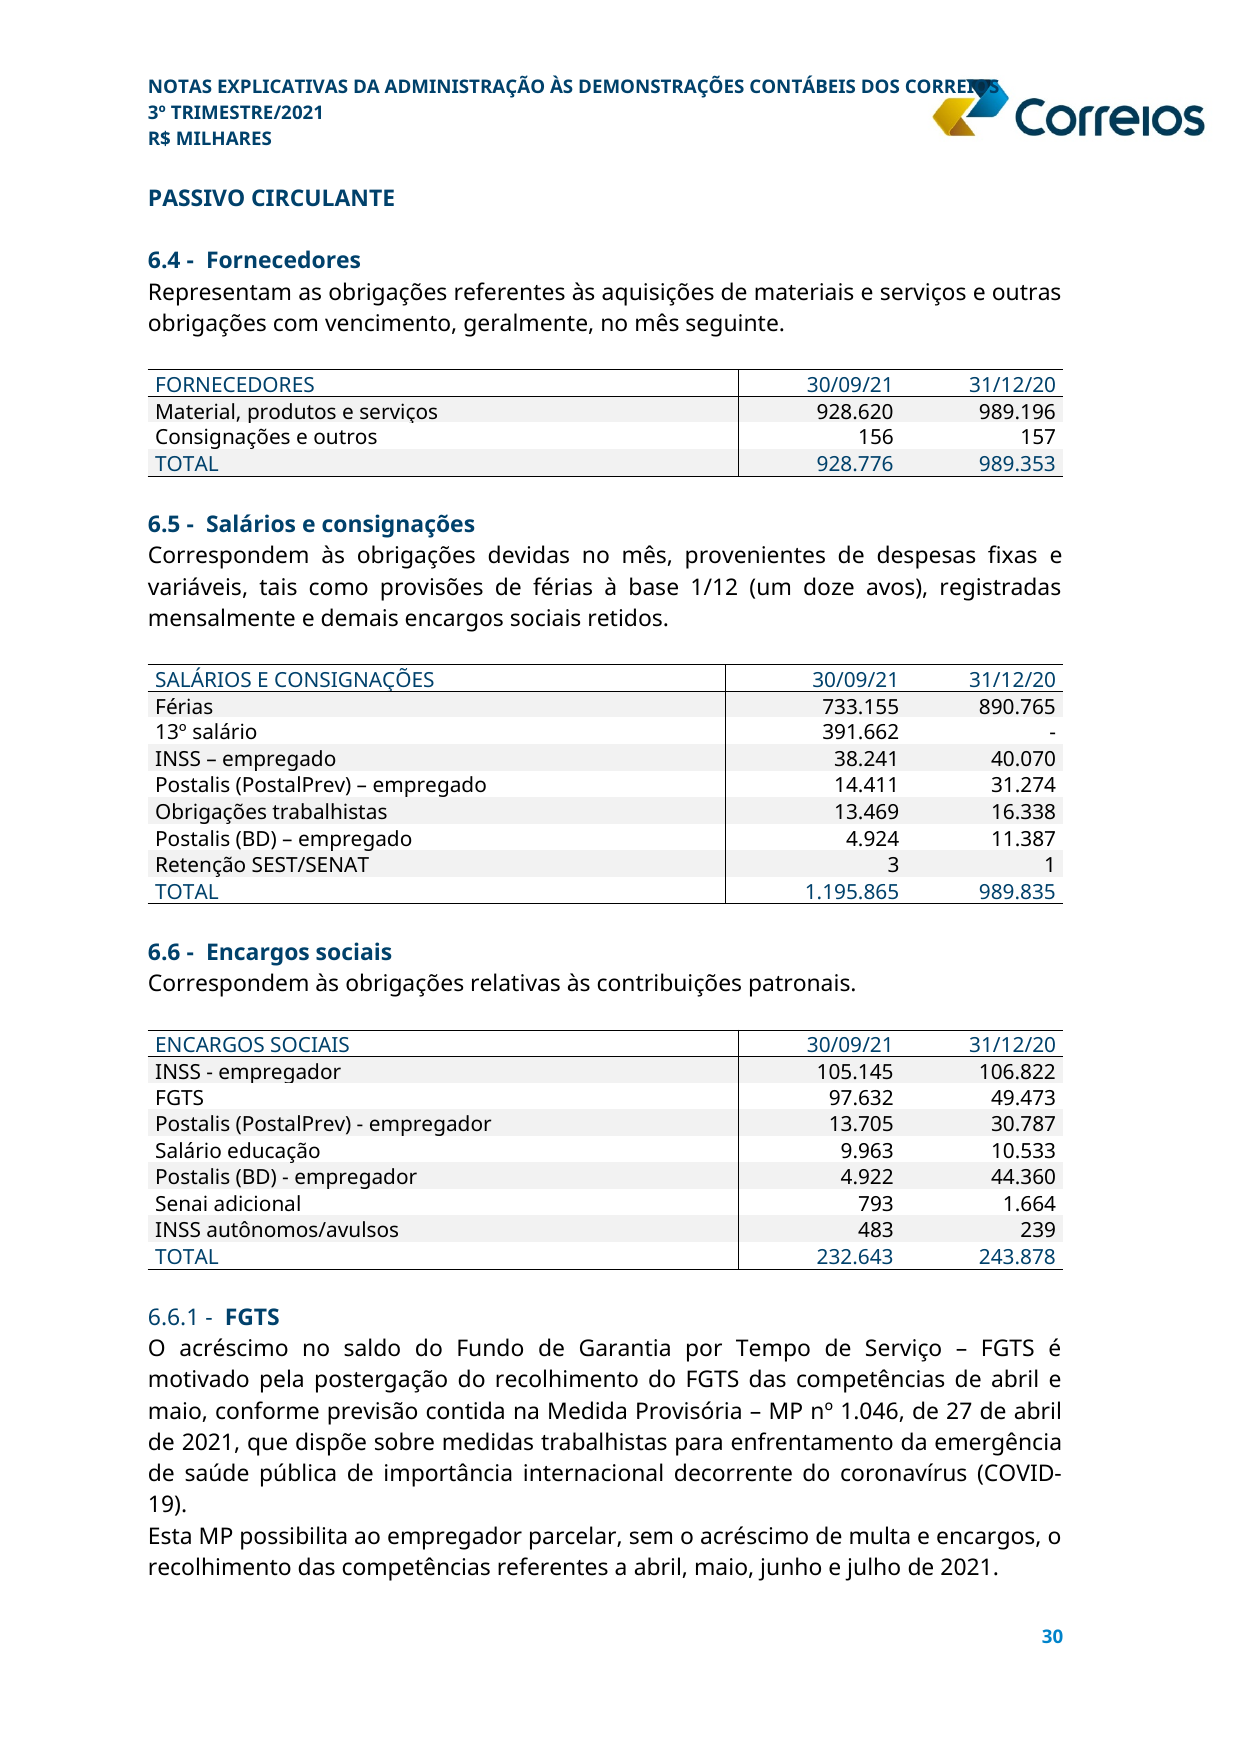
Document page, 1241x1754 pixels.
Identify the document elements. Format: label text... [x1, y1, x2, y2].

table_cell [641, 692, 725, 717]
table_cell 928.776 [739, 449, 901, 476]
table_cell [650, 1189, 738, 1215]
table_cell 239 [901, 1215, 1063, 1242]
table_cell [650, 423, 738, 449]
table_cell 38.241 [726, 744, 906, 771]
table_cell 989.835 [906, 877, 1063, 903]
table_cell [641, 850, 725, 877]
table_header 30/09/21 [739, 370, 901, 396]
table_cell 14.411 [726, 771, 906, 797]
table_cell 4.924 [726, 824, 906, 850]
table_cell 9.963 [739, 1136, 901, 1162]
table_cell 1.195.865 [726, 877, 906, 903]
table_cell [650, 449, 738, 476]
table_cell 40.070 [906, 744, 1063, 771]
table_cell Obrigações trabalhistas [148, 797, 641, 824]
table_cell Retenção SEST/SENAT [148, 850, 641, 877]
table_cell 106.822 [901, 1057, 1063, 1083]
text O acréscimo no saldo do Fundo de Garantia por Tempo de Serviço – FGTS é motivado pela postergação do recolhimento do FGTS das competências de abril e maio, conforme previsão contida na Medida Provisória – MP nº 1.046, de 27 de abril de 2021, que dispõe sobre medidas trabalhistas para enfrentamento da emergência de saúde pública de importância internacional decorrente do coronavírus (COVID-19). [148, 1301, 1063, 1520]
table_header 31/12/20 [906, 665, 1063, 691]
table_cell 16.338 [906, 797, 1063, 824]
table_header [650, 1031, 738, 1056]
table_cell FGTS [148, 1083, 650, 1109]
table_header 30/09/21 [726, 665, 906, 691]
subtitle Salários e consignações [148, 508, 475, 539]
subtitle Encargos sociais [148, 936, 392, 967]
table_cell 30.787 [901, 1109, 1063, 1136]
table_cell Postalis (PostalPrev) - empregador [148, 1109, 650, 1136]
subtitle PASSIVO CIRCULANTE [148, 182, 407, 213]
table_cell [650, 1242, 738, 1268]
table_cell 733.155 [726, 692, 906, 717]
table_cell Salário educação [148, 1136, 650, 1162]
text Correspondem às obrigações relativas às contribuições patronais. [148, 936, 1063, 998]
table_cell 13º salário [148, 718, 641, 744]
table_cell 989.196 [901, 397, 1063, 422]
table_cell 4.922 [739, 1162, 901, 1189]
table_cell Senai adicional [148, 1189, 650, 1215]
table_cell Consignações e outros [148, 423, 650, 449]
text Esta MP possibilita ao empregador parcelar, sem o acréscimo de multa e encargos, o recolhimento das competências referentes a abril, maio, junho e julho de 2021. [148, 1520, 1063, 1582]
table_header SALÁRIOS E CONSIGNAÇÕES [148, 665, 641, 691]
table_cell Material, produtos e serviços [148, 397, 650, 422]
table_header [641, 665, 725, 691]
subtitle Fornecedores [148, 244, 361, 276]
table_cell Postalis (BD) – empregado [148, 824, 641, 850]
table_cell - [906, 718, 1063, 744]
table_cell 1 [906, 850, 1063, 877]
table_cell [641, 744, 725, 771]
table_header FORNECEDORES [148, 370, 650, 396]
table_cell 10.533 [901, 1136, 1063, 1162]
table_cell [650, 397, 738, 422]
table_cell 97.632 [739, 1083, 901, 1109]
subtitle FGTS [148, 1301, 280, 1332]
table_cell Postalis (PostalPrev) – empregado [148, 771, 641, 797]
table_cell 483 [739, 1215, 901, 1242]
table_cell [650, 1057, 738, 1083]
table_cell 793 [739, 1189, 901, 1215]
table_cell 11.387 [906, 824, 1063, 850]
table_cell 13.469 [726, 797, 906, 824]
table_cell 391.662 [726, 718, 906, 744]
table_cell TOTAL [148, 449, 650, 476]
table_cell [650, 1136, 738, 1162]
table_header 31/12/20 [901, 1031, 1063, 1056]
table_header 30/09/21 [739, 1031, 901, 1056]
table_cell 105.145 [739, 1057, 901, 1083]
table_cell 156 [739, 423, 901, 449]
table_cell [641, 824, 725, 850]
table_cell INSS - empregador [148, 1057, 650, 1083]
table_cell 49.473 [901, 1083, 1063, 1109]
table_header [650, 370, 738, 396]
table_cell [641, 718, 725, 744]
table_cell 232.643 [739, 1242, 901, 1268]
table_cell Postalis (BD) - empregador [148, 1162, 650, 1189]
table_cell 1.664 [901, 1189, 1063, 1215]
table_cell [641, 771, 725, 797]
table_cell 44.360 [901, 1162, 1063, 1189]
text Correspondem às obrigações devidas no mês, provenientes de despesas fixas e variáveis, tais como provisões de férias à base 1/12 (um doze avos), registradas mensalmente e demais encargos sociais retidos. [148, 508, 1063, 633]
text Representam as obrigações referentes às aquisições de materiais e serviços e outras obrigações com vencimento, geralmente, no mês seguinte. [148, 244, 1063, 338]
table_cell 928.620 [739, 397, 901, 422]
table_cell 13.705 [739, 1109, 901, 1136]
table_cell TOTAL [148, 1242, 650, 1268]
table_cell 157 [901, 423, 1063, 449]
table_cell 989.353 [901, 449, 1063, 476]
table_cell 243.878 [901, 1242, 1063, 1268]
table_cell INSS autônomos/avulsos [148, 1215, 650, 1242]
table_cell [650, 1109, 738, 1136]
table_cell [650, 1215, 738, 1242]
table_cell [641, 797, 725, 824]
table_cell 890.765 [906, 692, 1063, 717]
table_cell 3 [726, 850, 906, 877]
table_cell [641, 877, 725, 903]
table_cell INSS – empregado [148, 744, 641, 771]
table_cell 31.274 [906, 771, 1063, 797]
table_header 31/12/20 [901, 370, 1063, 396]
table_cell Férias [148, 692, 641, 717]
table_header ENCARGOS SOCIAIS [148, 1031, 650, 1056]
table_cell [650, 1083, 738, 1109]
table_cell [650, 1162, 738, 1189]
table_cell TOTAL [148, 877, 641, 903]
